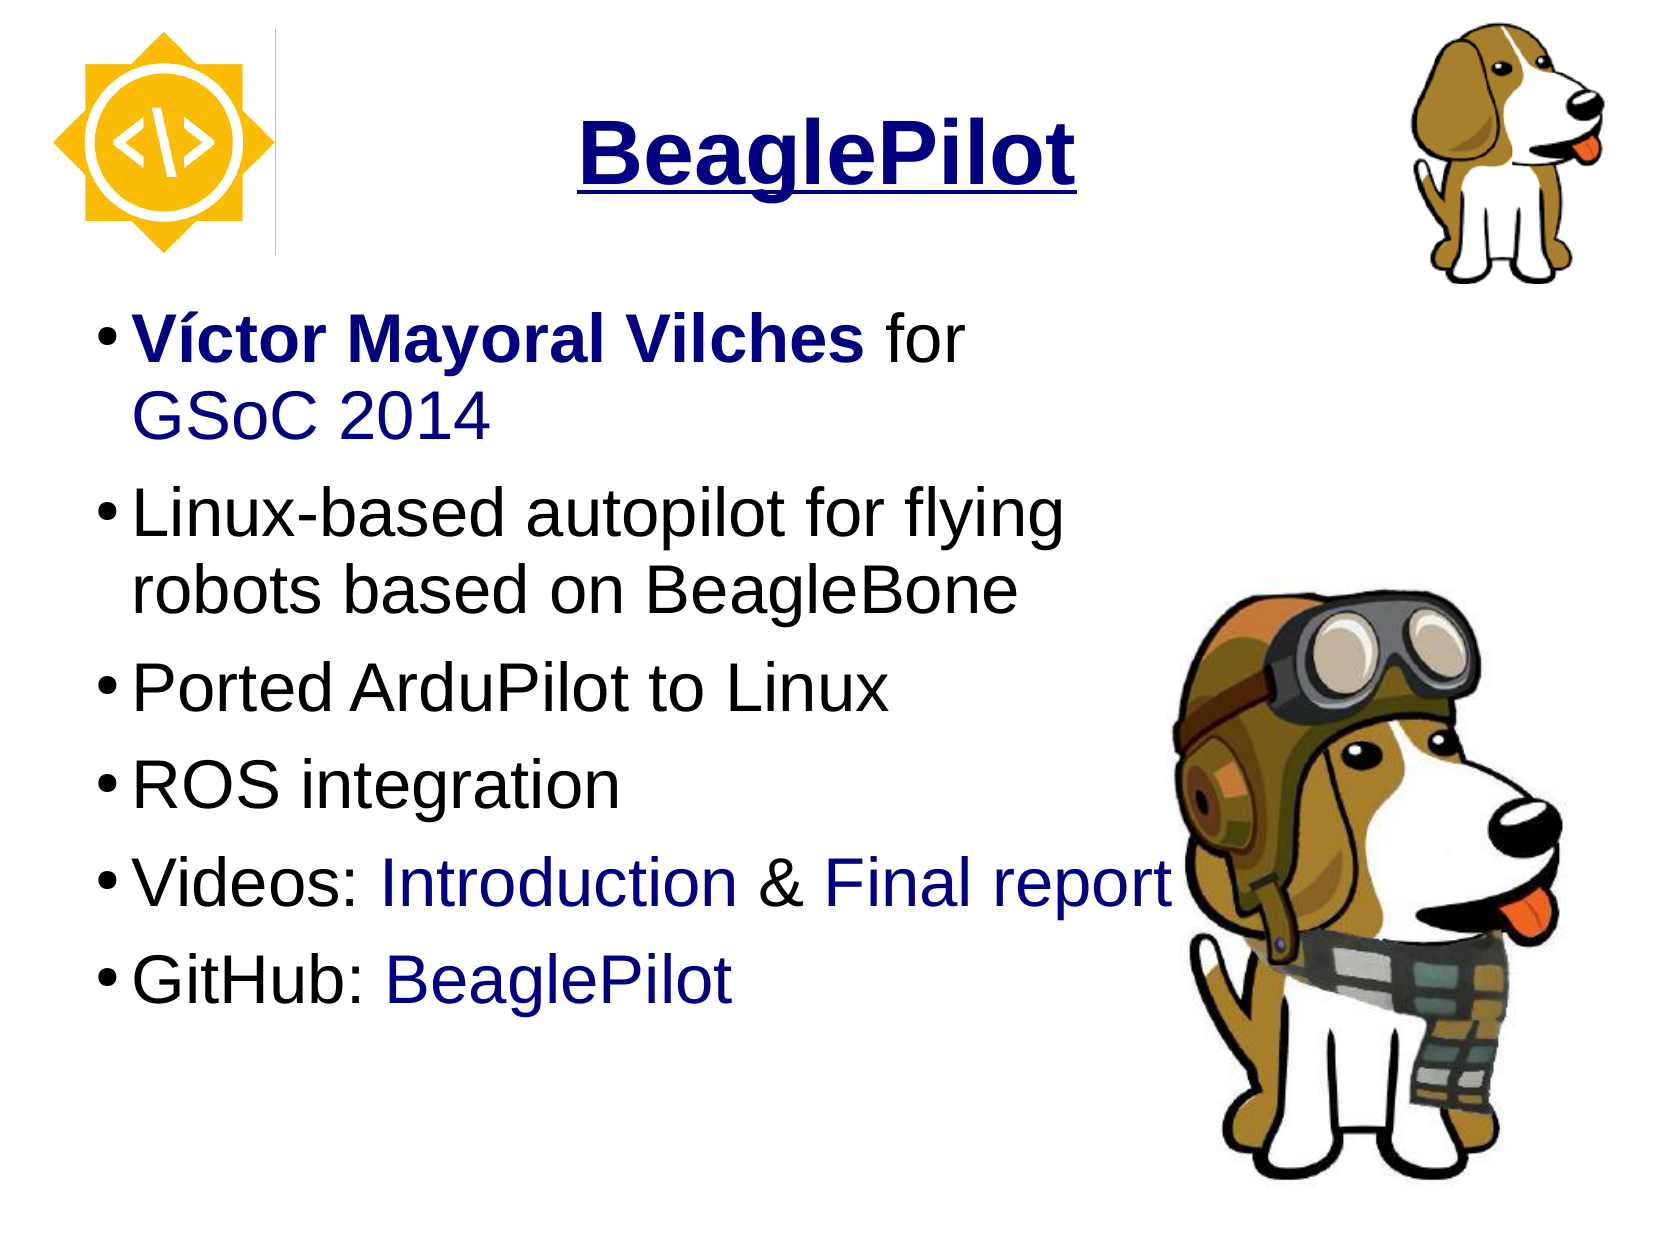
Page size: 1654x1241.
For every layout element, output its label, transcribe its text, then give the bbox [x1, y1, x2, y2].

picture [1029, 576, 1654, 1202]
picture [50, 29, 276, 255]
list Víctor Mayoral Vilches for GSoC 2014 Linux-based autopilot for flying robots based on BeagleBone Ported ArduPilot to Linux ROS integration Videos: Introduction & Final report GitHub: BeaglePilot [82, 300, 1246, 1028]
picture [1391, 22, 1608, 284]
title BeaglePilot [82, 49, 1391, 257]
